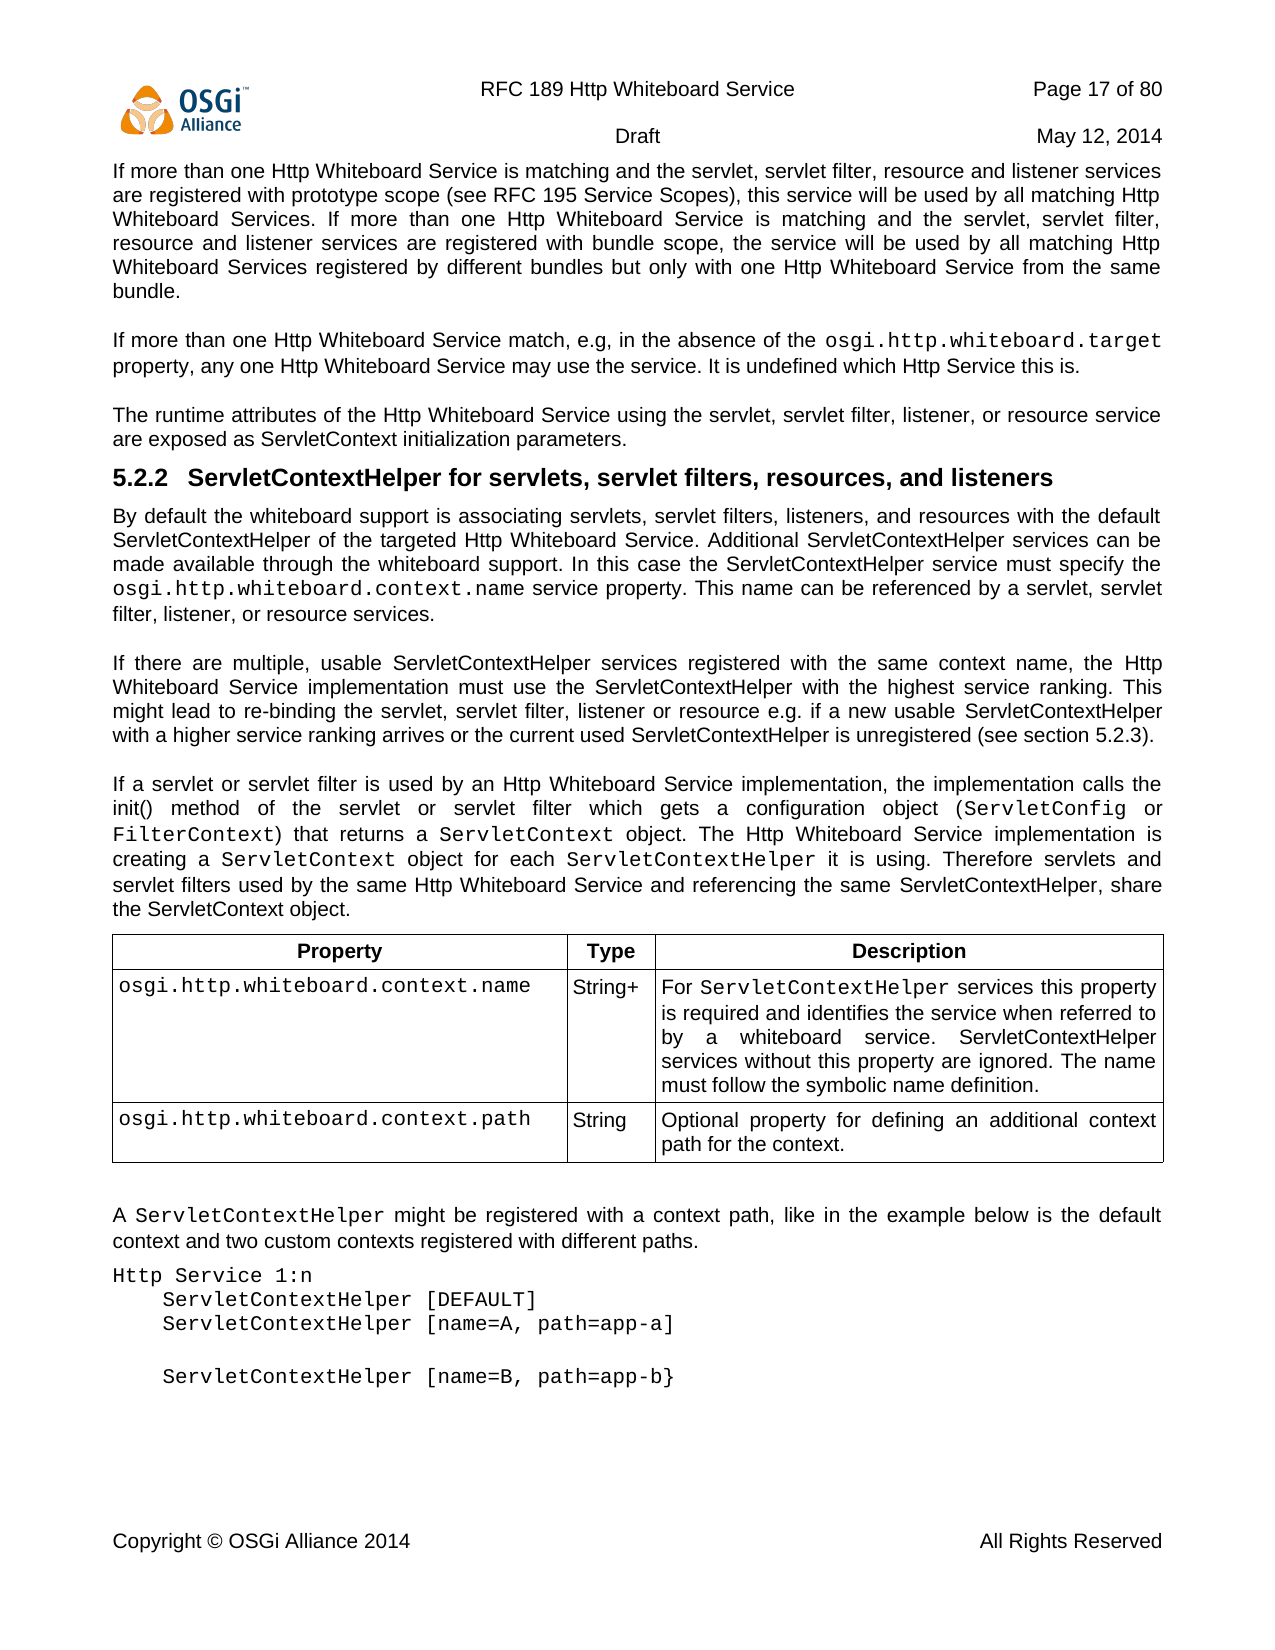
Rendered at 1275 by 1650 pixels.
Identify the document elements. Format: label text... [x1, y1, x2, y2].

table_cell String+ [568, 970, 655, 1102]
text ServletContextHelper [name=B, path=app-b} [112, 1366, 1162, 1389]
text The runtime attributes of the Http Whiteboard Service using the servlet, servlet filter, listener, or resource service are exposed as ServletContext initialization parameters. [112, 402, 1162, 450]
text If there are multiple, usable ServletContextHelper services registered with the same context name, the Http Whiteboard Service implementation must use the ServletContextHelper with the highest service ranking. This might lead to re-binding the servlet, servlet filter, listener or resource e.g. if a new usable ServletContextHelper with a higher service ranking arrives or the current used ServletContextHelper is unregistered (see section 5.2.3). [112, 651, 1162, 747]
text If more than one Http Whiteboard Service is matching and the servlet, servlet filter, resource and listener services are registered with prototype scope (see RFC 195 Service Scopes), this service will be used by all matching Http Whiteboard Services. If more than one Http Whiteboard Service is matching and the servlet, servlet filter, resource and listener services are registered with bundle scope, the service will be used by all matching Http Whiteboard Services registered by different bundles but only with one Http Whiteboard Service from the same bundle. [112, 159, 1162, 303]
text ServletContextHelper [name=A, path=app-a] [112, 1313, 1162, 1336]
text If more than one Http Whiteboard Service match, e.g, in the absence of the osgi.http.whiteboard.target property, any one Http Whiteboard Service may use the service. It is undefined which Http Service this is. [112, 328, 1162, 377]
table_header Description [656, 935, 1163, 969]
text Http Service 1:n [112, 1265, 1162, 1289]
table_header Type [568, 935, 655, 969]
text If a servlet or servlet filter is used by an Http Whiteboard Service implementation, the implementation calls the init() method of the servlet or servlet filter which gets a configuration object (ServletConfig or FilterContext) that returns a ServletContext object. The Http Whiteboard Service implementation is creating a ServletContext object for each ServletContextHelper it is using. Therefore servlets and servlet filters used by the same Http Whiteboard Service and referencing the same ServletContextHelper, share the ServletContext object. [112, 772, 1162, 921]
text By default the whiteboard support is associating servlets, servlet filters, listeners, and resources with the default ServletContextHelper of the targeted Http Whiteboard Service. Additional ServletContextHelper services can be made available through the whiteboard support. In this case the ServletContextHelper service must specify the osgi.http.whiteboard.context.name service property. This name can be referenced by a servlet, servlet filter, listener, or resource services. [112, 504, 1162, 626]
table_header Property [113, 935, 567, 969]
table_cell String [568, 1103, 655, 1162]
table_cell osgi.http.whiteboard.context.name [113, 970, 567, 1102]
text ServletContextHelper [DEFAULT] [112, 1289, 1162, 1313]
picture [113, 78, 257, 142]
table_cell Optional property for defining an additional context path for the context. [656, 1103, 1163, 1162]
table_cell For ServletContextHelper services this property is required and identifies the service when referred to by a whiteboard service. ServletContextHelper services without this property are ignored. The name must follow the symbolic name definition. [656, 970, 1163, 1102]
subtitle ServletContextHelper for servlets, servlet filters, resources, and listeners [112, 463, 1162, 492]
text A ServletContextHelper might be registered with a context path, like in the example below is the default context and two custom contexts registered with different paths. [112, 1203, 1162, 1253]
table_cell osgi.http.whiteboard.context.path [113, 1103, 567, 1162]
